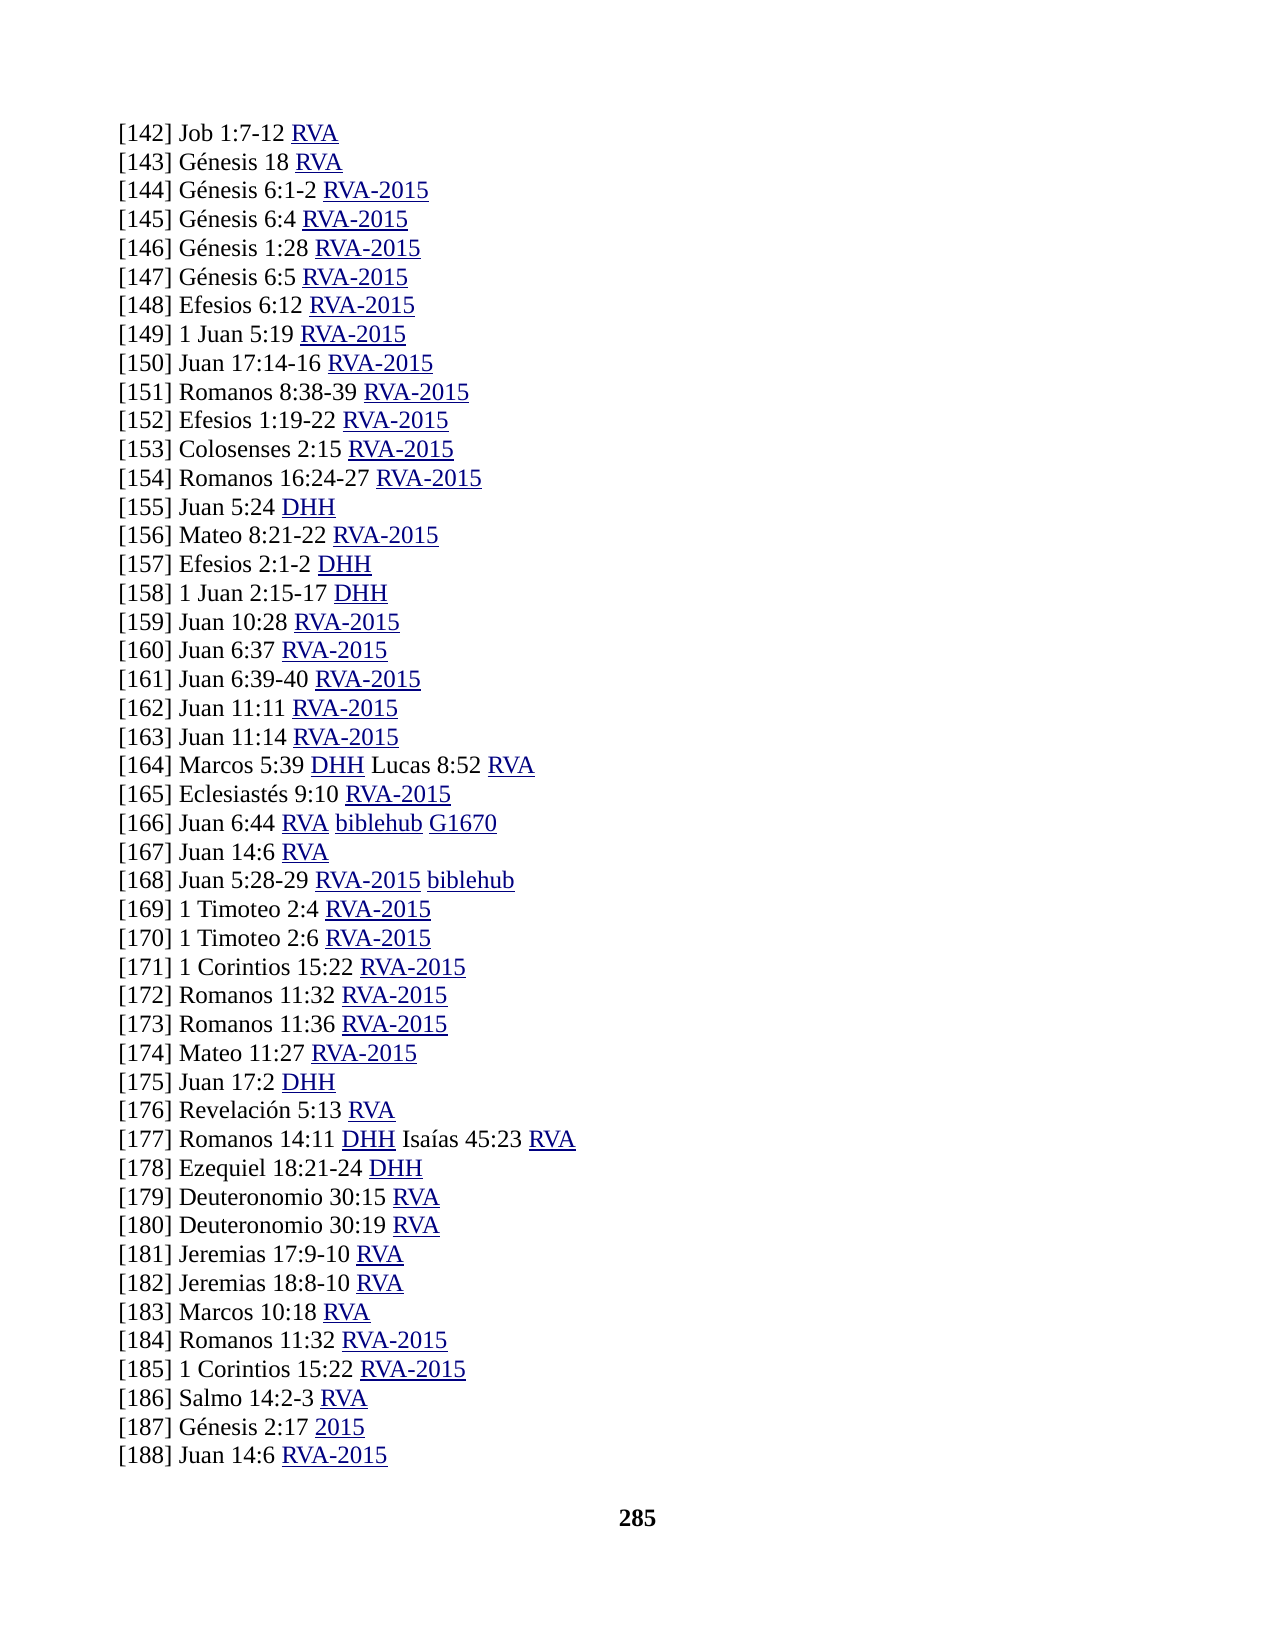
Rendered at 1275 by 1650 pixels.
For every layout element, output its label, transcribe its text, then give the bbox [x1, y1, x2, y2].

text Romanos 11:32 RVA-2015 [118, 981, 1157, 1009]
text Romanos 11:36 RVA-2015 [118, 1009, 1157, 1038]
text Juan 11:11 RVA-2015 [118, 693, 1157, 722]
text Salmo 14:2-3 RVA [118, 1383, 1157, 1412]
text 1 Timoteo 2:6 RVA-2015 [118, 923, 1157, 952]
text Colosenses 2:15 RVA-2015 [118, 434, 1157, 463]
text Juan 6:39-40 RVA-2015 [118, 664, 1157, 693]
text Génesis 18 RVA [118, 147, 1157, 176]
text Juan 5:28-29 RVA-2015 biblehub [118, 866, 1157, 894]
text Deuteronomio 30:19 RVA [118, 1211, 1157, 1239]
text 1 Timoteo 2:4 RVA-2015 [118, 894, 1157, 923]
text Ezequiel 18:21-24 DHH [118, 1153, 1157, 1182]
text Marcos 10:18 RVA [118, 1297, 1157, 1326]
text Juan 5:24 DHH [118, 492, 1157, 521]
text Romanos 8:38-39 RVA-2015 [118, 377, 1157, 406]
text Juan 11:14 RVA-2015 [118, 722, 1157, 751]
text Génesis 6:1-2 RVA-2015 [118, 176, 1157, 204]
text 1 Juan 5:19 RVA-2015 [118, 319, 1157, 348]
text Génesis 1:28 RVA-2015 [118, 233, 1157, 262]
text Juan 17:14-16 RVA-2015 [118, 348, 1157, 377]
text Mateo 11:27 RVA-2015 [118, 1038, 1157, 1067]
text Génesis 6:5 RVA-2015 [118, 262, 1157, 291]
text Job 1:7-12 RVA [118, 118, 1157, 147]
text Marcos 5:39 DHH Lucas 8:52 RVA [118, 751, 1157, 779]
text Juan 10:28 RVA-2015 [118, 607, 1157, 636]
text Juan 14:6 RVA [118, 837, 1157, 866]
text Juan 6:44 RVA biblehub G1670 [118, 808, 1157, 837]
text Jeremias 18:8-10 RVA [118, 1268, 1157, 1297]
text Romanos 14:11 DHH Isaías 45:23 RVA [118, 1124, 1157, 1153]
text 1 Corintios 15:22 RVA-2015 [118, 952, 1157, 981]
text Jeremias 17:9-10 RVA [118, 1239, 1157, 1268]
text Eclesiastés 9:10 RVA-2015 [118, 779, 1157, 808]
text Romanos 11:32 RVA-2015 [118, 1326, 1157, 1354]
text Efesios 2:1-2 DHH [118, 549, 1157, 578]
text Mateo 8:21-22 RVA-2015 [118, 521, 1157, 549]
text Génesis 6:4 RVA-2015 [118, 204, 1157, 233]
text 1 Juan 2:15-17 DHH [118, 578, 1157, 607]
text Efesios 6:12 RVA-2015 [118, 291, 1157, 319]
text Juan 14:6 RVA-2015 [118, 1441, 1157, 1469]
text 1 Corintios 15:22 RVA-2015 [118, 1354, 1157, 1383]
text Génesis 2:17 2015 [118, 1412, 1157, 1441]
text Efesios 1:19-22 RVA-2015 [118, 406, 1157, 434]
text Deuteronomio 30:15 RVA [118, 1182, 1157, 1211]
text Revelación 5:13 RVA [118, 1096, 1157, 1124]
text Juan 6:37 RVA-2015 [118, 636, 1157, 664]
text Juan 17:2 DHH [118, 1067, 1157, 1096]
text Romanos 16:24-27 RVA-2015 [118, 463, 1157, 492]
